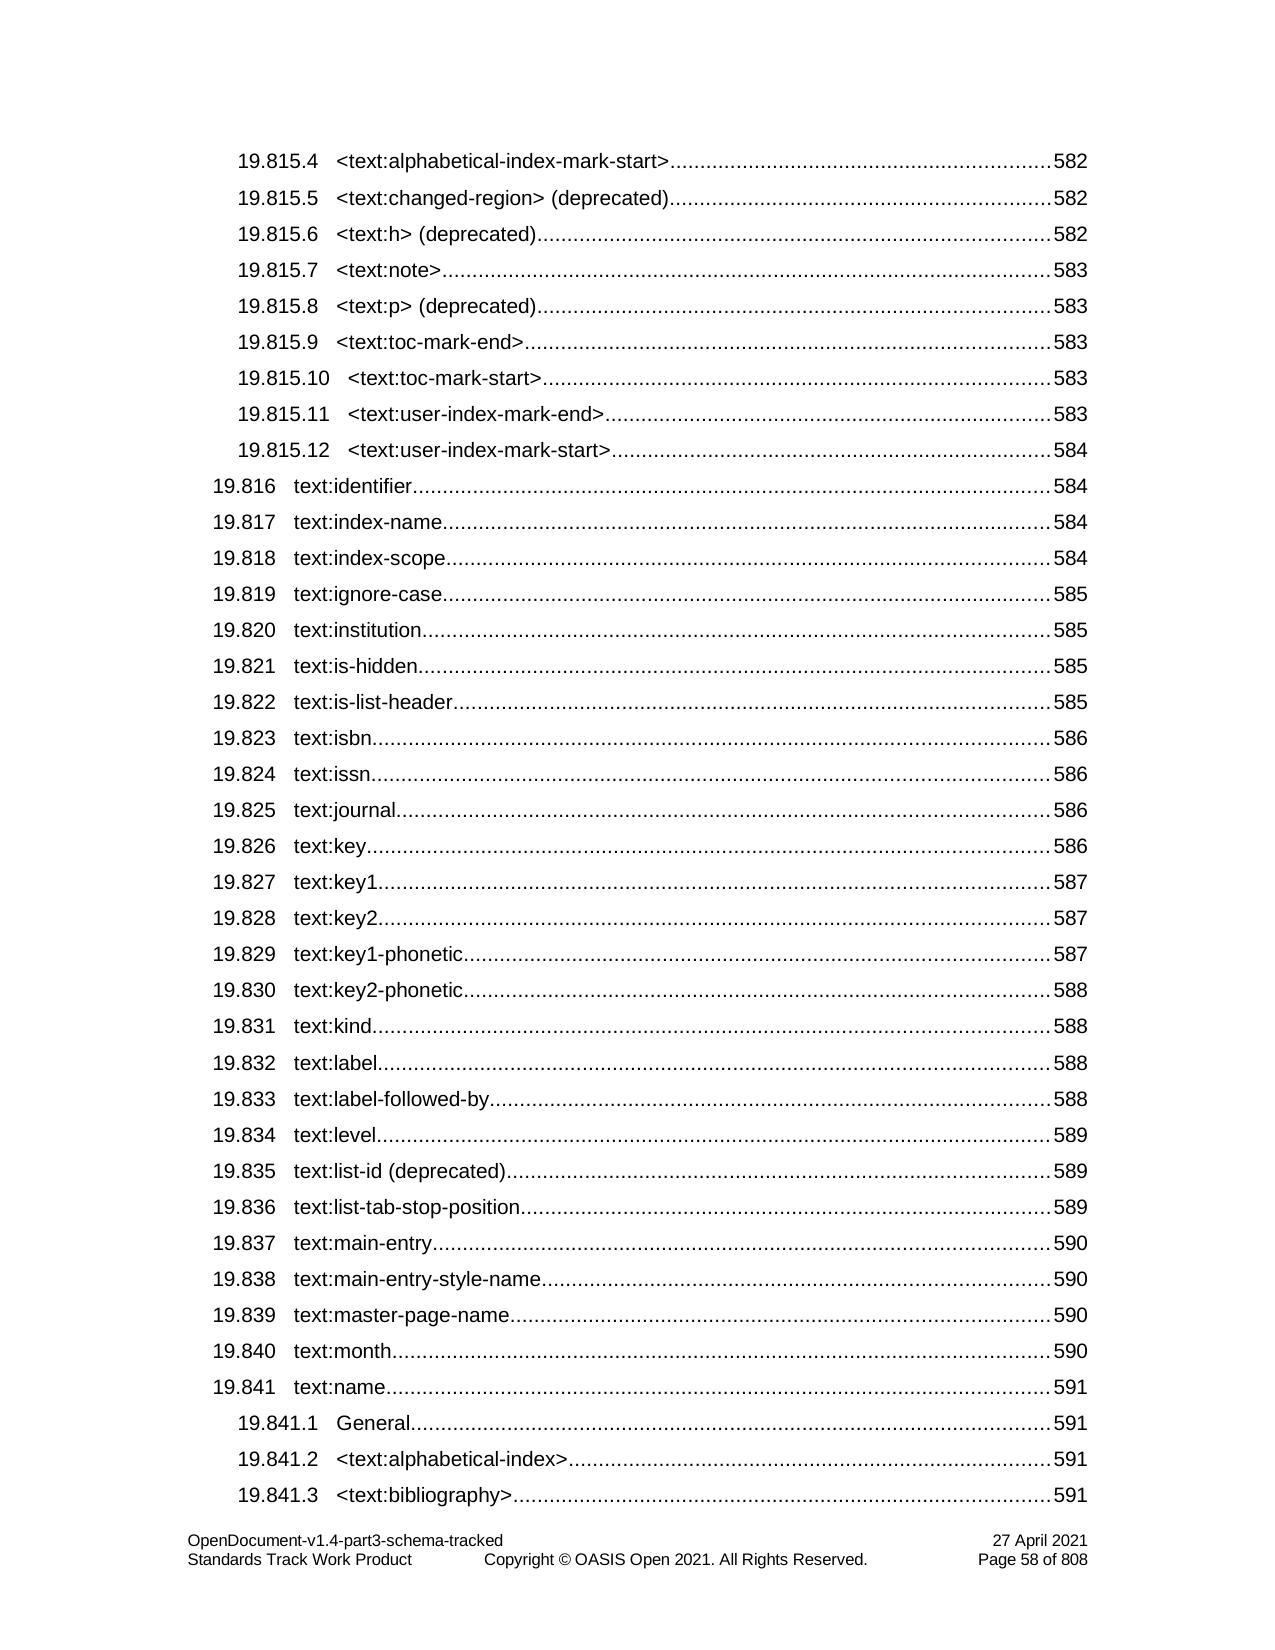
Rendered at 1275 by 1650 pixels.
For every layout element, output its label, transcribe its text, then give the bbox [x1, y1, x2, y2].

text 19.817 text:index-name 584 [212, 510, 1088, 534]
text 19.815.10 <text:toc-mark-start> 583 [237, 366, 1088, 390]
text 19.816 text:identifier 584 [212, 474, 1088, 498]
text 19.815.9 <text:toc-mark-end> 583 [237, 330, 1088, 354]
text 19.825 text:journal 586 [212, 799, 1088, 822]
text 19.838 text:main-entry-style-name 590 [212, 1267, 1088, 1291]
text 19.815.5 <text:changed-region> (deprecated) 582 [237, 186, 1088, 209]
text 19.815.6 <text:h> (deprecated) 582 [237, 222, 1088, 246]
text 19.831 text:kind 588 [212, 1015, 1088, 1038]
text 19.818 text:index-scope 584 [212, 546, 1088, 570]
text 19.815.4 <text:alphabetical-index-mark-start> 582 [237, 150, 1088, 173]
text 19.822 text:is-list-header 585 [212, 691, 1088, 714]
text 19.821 text:is-hidden 585 [212, 654, 1088, 678]
text 19.840 text:month 590 [212, 1339, 1088, 1363]
text 19.841.2 <text:alphabetical-index> 591 [237, 1447, 1088, 1471]
text 19.824 text:issn 586 [212, 763, 1088, 786]
text 19.820 text:institution 585 [212, 618, 1088, 642]
text 19.815.7 <text:note> 583 [237, 258, 1088, 282]
text 19.815.12 <text:user-index-mark-start> 584 [237, 438, 1088, 462]
text 19.839 text:master-page-name 590 [212, 1303, 1088, 1327]
text 19.836 text:list-tab-stop-position 589 [212, 1195, 1088, 1219]
text 19.841.3 <text:bibliography> 591 [237, 1483, 1088, 1507]
text 19.834 text:level 589 [212, 1123, 1088, 1147]
text 19.829 text:key1-phonetic 587 [212, 943, 1088, 966]
text 19.823 text:isbn 586 [212, 727, 1088, 750]
text 19.833 text:label-followed-by 588 [212, 1087, 1088, 1111]
text 19.830 text:key2-phonetic 588 [212, 979, 1088, 1002]
text 19.819 text:ignore-case 585 [212, 582, 1088, 606]
text 19.841 text:name 591 [212, 1375, 1088, 1399]
text 19.832 text:label 588 [212, 1051, 1088, 1074]
text 19.835 text:list-id (deprecated) 589 [212, 1159, 1088, 1183]
text 19.827 text:key1 587 [212, 871, 1088, 894]
text 19.826 text:key 586 [212, 835, 1088, 858]
text 19.815.8 <text:p> (deprecated) 583 [237, 294, 1088, 318]
text 19.815.11 <text:user-index-mark-end> 583 [237, 402, 1088, 426]
text 19.841.1 General 591 [237, 1411, 1088, 1435]
text 19.828 text:key2 587 [212, 907, 1088, 930]
text 19.837 text:main-entry 590 [212, 1231, 1088, 1255]
